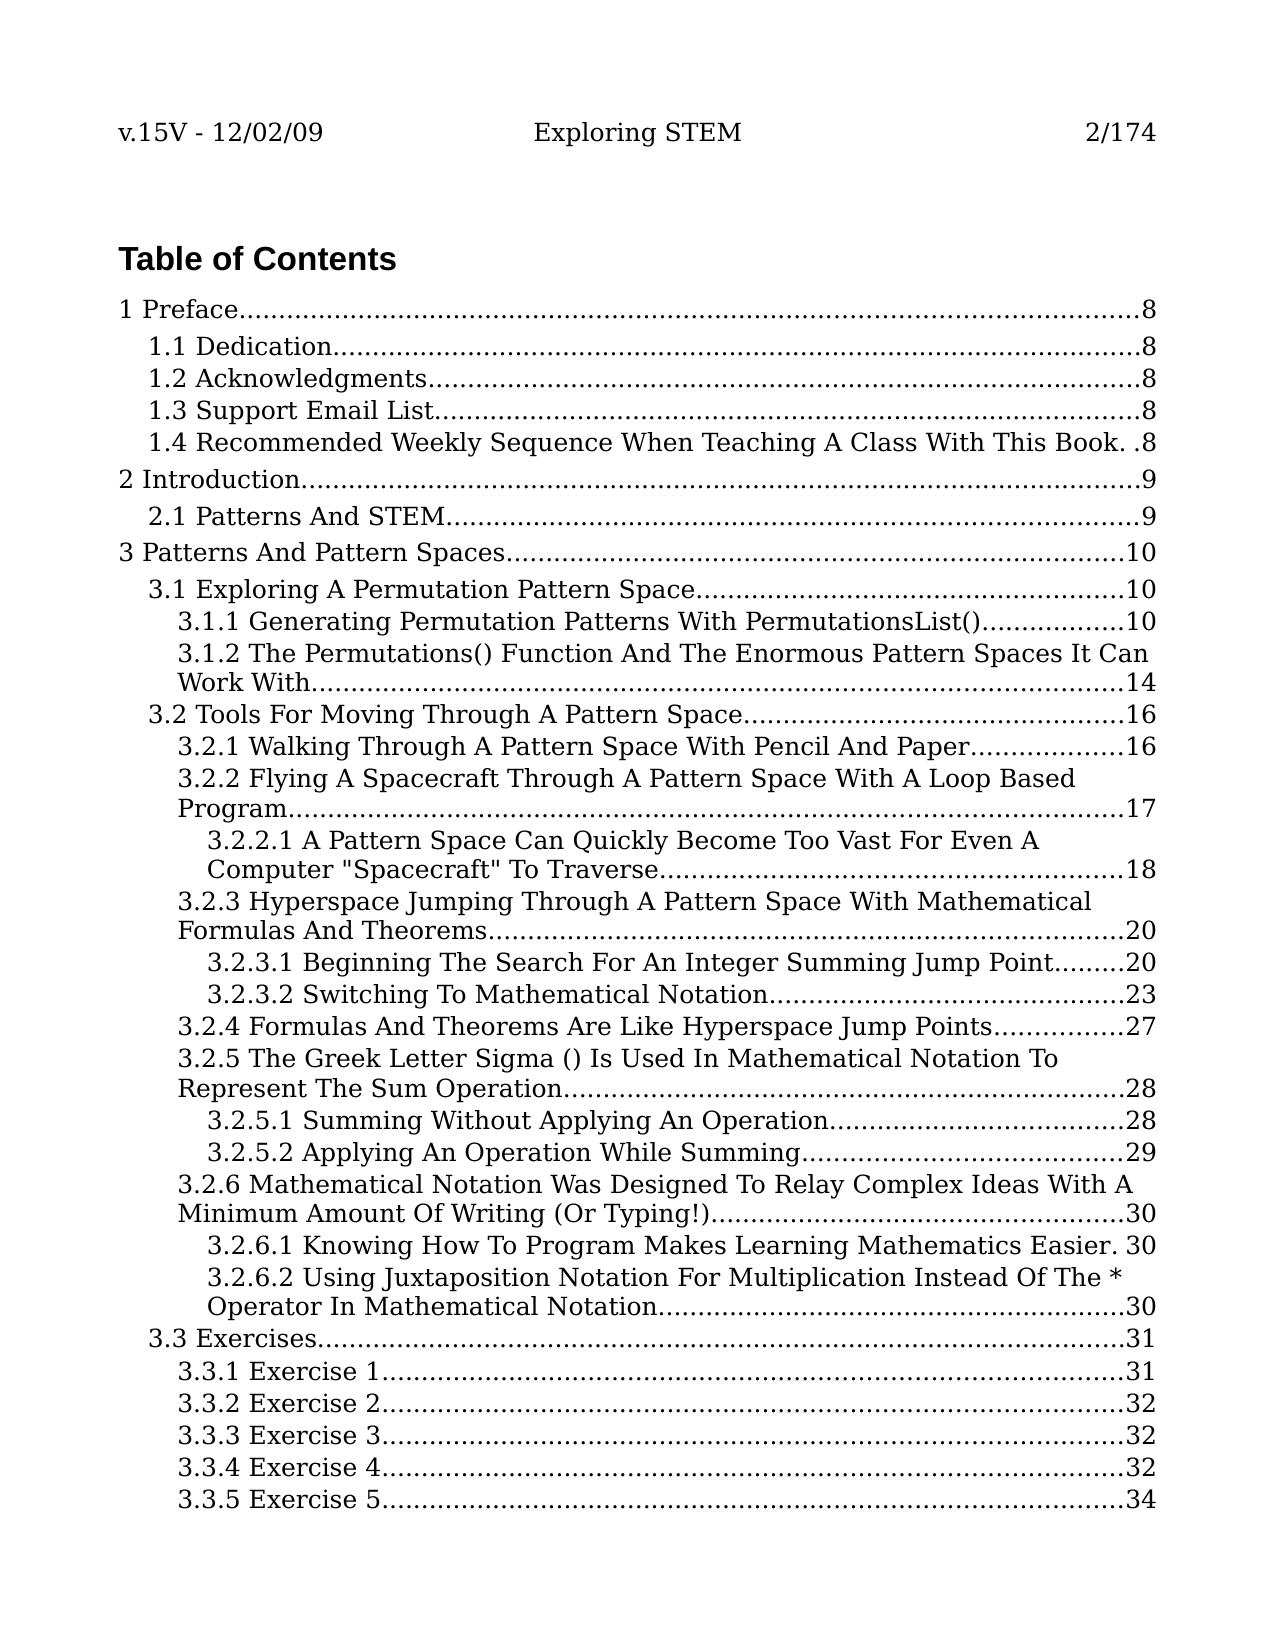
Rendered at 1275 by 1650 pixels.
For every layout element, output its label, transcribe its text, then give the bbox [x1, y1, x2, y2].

text 3 Patterns And Pattern Spaces 10 [118, 538, 1157, 567]
text 1.1 Dedication 8 [148, 332, 1157, 361]
text 3.2.2.1 A Pattern Space Can Quickly Become Too Vast For Even A Computer "Spacecraft" To Traverse 18 [207, 826, 1157, 884]
text 3.1.2 The Permutations() Function And The Enormous Pattern Spaces It Can Work With 14 [177, 639, 1157, 697]
text 3.2.5 The Greek Letter Sigma () Is Used In Mathematical Notation To Represent The Sum Operation 28 [177, 1044, 1157, 1103]
text 1 Preface 8 [118, 295, 1157, 324]
text 3.3.5 Exercise 5 34 [177, 1485, 1157, 1514]
text 1.2 Acknowledgments 8 [148, 364, 1157, 393]
text 3.3.4 Exercise 4 32 [177, 1453, 1157, 1482]
text 3.3.1 Exercise 1 31 [177, 1357, 1157, 1386]
text 3.2.3.1 Beginning The Search For An Integer Summing Jump Point 20 [207, 948, 1157, 977]
text 3.2.6.2 Using Juxtaposition Notation For Multiplication Instead Of The * Operator In Mathematical Notation 30 [207, 1263, 1157, 1322]
text 2.1 Patterns And STEM 9 [148, 502, 1157, 531]
text 2 Introduction 9 [118, 465, 1157, 494]
text 3.3.2 Exercise 2 32 [177, 1389, 1157, 1418]
text 3.2.3 Hyperspace Jumping Through A Pattern Space With Mathematical Formulas And Theorems 20 [177, 887, 1157, 945]
text 3.2.4 Formulas And Theorems Are Like Hyperspace Jump Points 27 [177, 1012, 1157, 1042]
text 3.2.5.2 Applying An Operation While Summing 29 [207, 1138, 1157, 1167]
text 3.3 Exercises 31 [148, 1324, 1157, 1354]
text 3.2.6 Mathematical Notation Was Designed To Relay Complex Ideas With A Minimum Amount Of Writing (Or Typing!) 30 [177, 1170, 1157, 1228]
text 3.3.3 Exercise 3 32 [177, 1421, 1157, 1450]
subtitle Table of Contents [118, 239, 1157, 277]
text 3.2.5.1 Summing Without Applying An Operation 28 [207, 1106, 1157, 1135]
text 3.2.6.1 Knowing How To Program Makes Learning Mathematics Easier 30 [207, 1231, 1157, 1260]
text 1.4 Recommended Weekly Sequence When Teaching A Class With This Book 8 [148, 428, 1157, 457]
text 3.2.2 Flying A Spacecraft Through A Pattern Space With A Loop Based Program 17 [177, 764, 1157, 823]
text 3.1.1 Generating Permutation Patterns With PermutationsList() 10 [177, 607, 1157, 636]
text 3.2 Tools For Moving Through A Pattern Space 16 [148, 700, 1157, 729]
text 1.3 Support Email List 8 [148, 396, 1157, 425]
text 3.2.3.2 Switching To Mathematical Notation 23 [207, 980, 1157, 1009]
text 3.2.1 Walking Through A Pattern Space With Pencil And Paper 16 [177, 732, 1157, 762]
text 3.1 Exploring A Permutation Pattern Space 10 [148, 575, 1157, 604]
